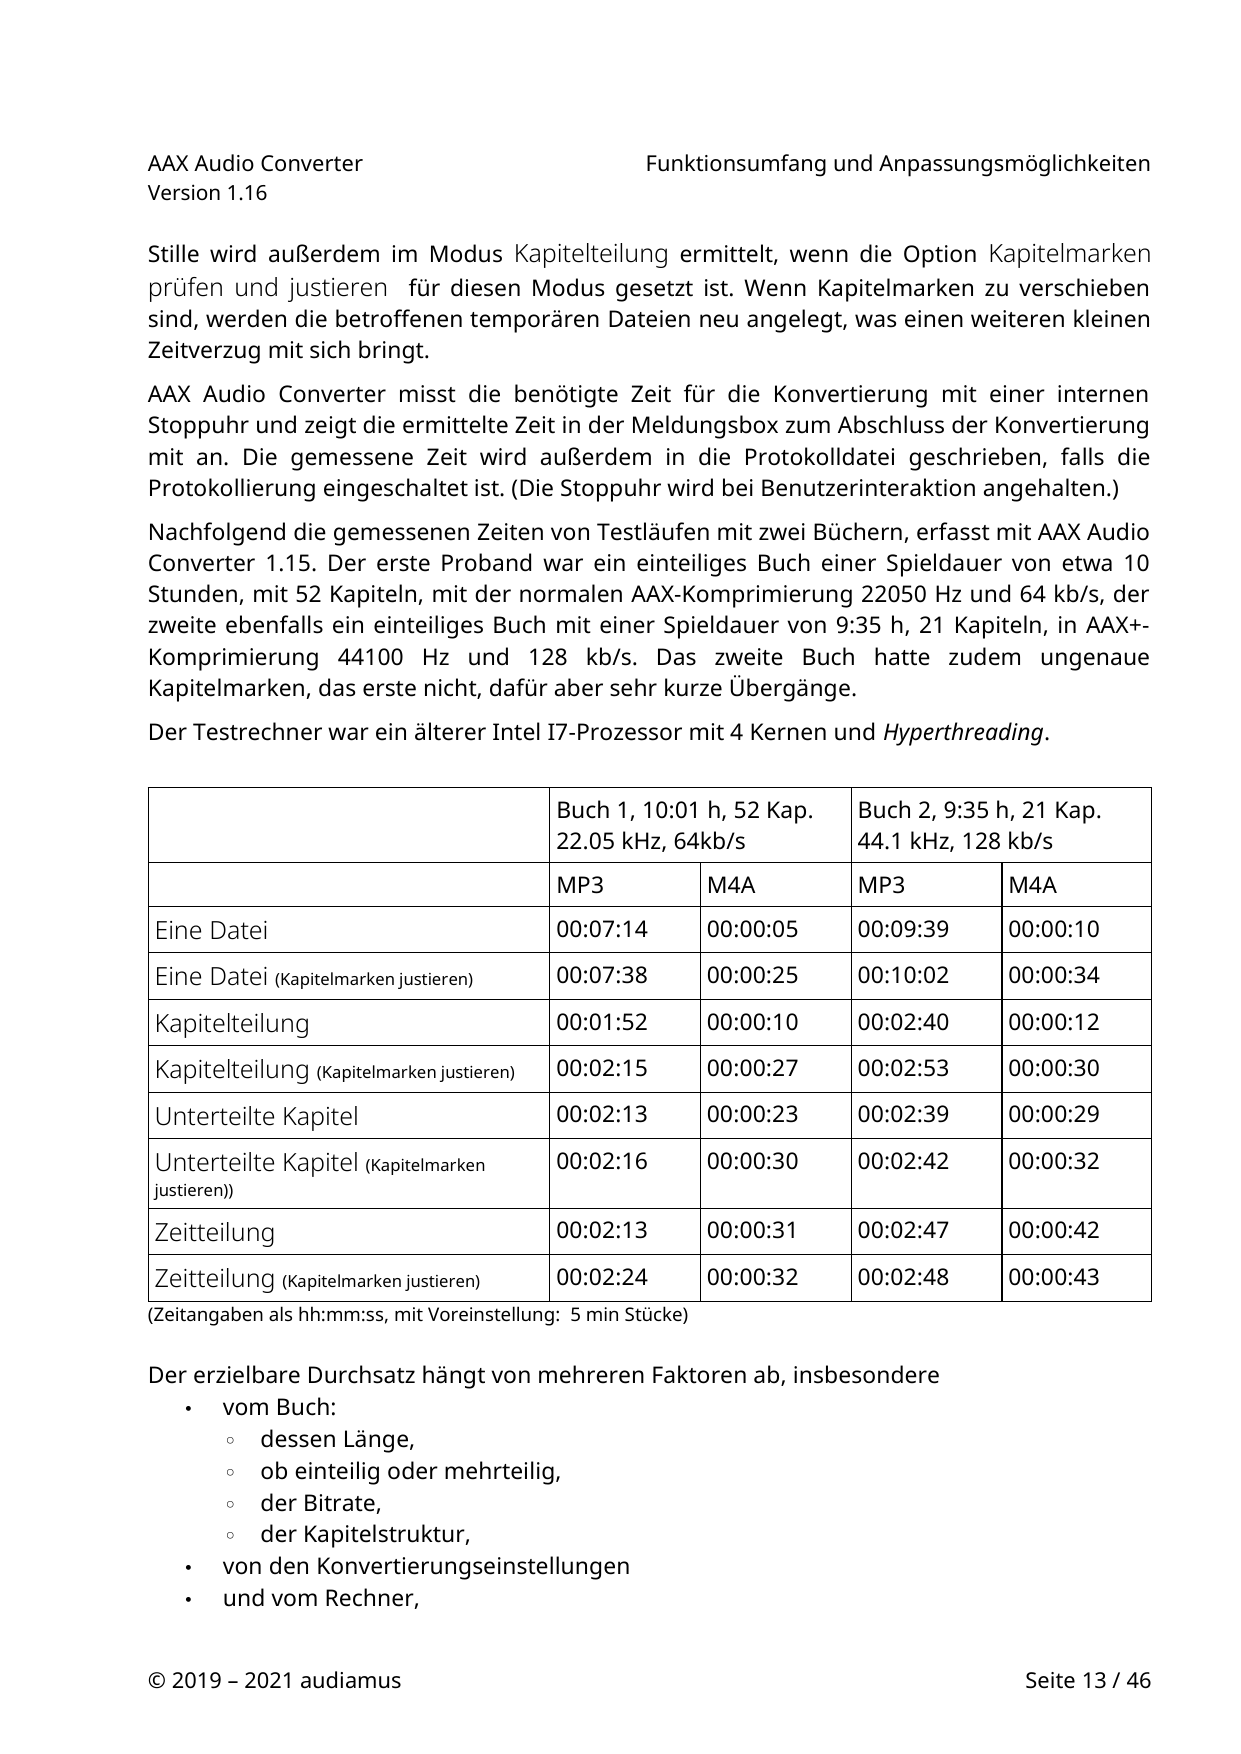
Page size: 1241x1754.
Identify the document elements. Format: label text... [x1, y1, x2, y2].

table_cell 00:02:16 [550, 1139, 700, 1208]
table_cell 00:07:14 [550, 907, 700, 952]
table_cell 00:02:15 [550, 1046, 700, 1092]
list von den Konvertierungseinstellungen [185, 1550, 1152, 1581]
table_cell 00:02:24 [550, 1255, 700, 1301]
table_cell 00:00:12 [1003, 1000, 1151, 1045]
text (Zeitangaben als hh:mm:ss, mit Voreinstellung: 5 min Stücke) [148, 1302, 1152, 1327]
table_cell 00:00:10 [1003, 907, 1151, 952]
table_cell 00:02:47 [852, 1209, 1001, 1254]
table_cell 00:02:48 [852, 1255, 1001, 1301]
table_cell 00:00:31 [701, 1209, 851, 1254]
table_header Buch 1, 10:01 h, 52 Kap. 22.05 kHz, 64kb/s [550, 788, 851, 862]
table_cell 00:02:13 [550, 1209, 700, 1254]
table_cell Unterteilte Kapitel [149, 1093, 549, 1138]
table_cell 00:00:25 [701, 953, 851, 999]
table_cell Zeitteilung (Kapitelmarken justieren) [149, 1255, 549, 1301]
table_cell 00:00:23 [701, 1093, 851, 1138]
table_cell 00:00:34 [1003, 953, 1151, 999]
table_cell MP3 [550, 863, 700, 906]
table_cell 00:00:30 [1003, 1046, 1151, 1092]
table_cell 00:00:10 [701, 1000, 851, 1045]
text Der erzielbare Durchsatz hängt von mehreren Faktoren ab, insbesondere [148, 1359, 1152, 1391]
list dessen Länge, [223, 1423, 1152, 1454]
table_header [149, 788, 549, 862]
table_cell Kapitelteilung [149, 1000, 549, 1045]
table_cell 00:00:43 [1003, 1255, 1151, 1301]
table_cell 00:00:42 [1003, 1209, 1151, 1254]
text Nachfolgend die gemessenen Zeiten von Testläufen mit zwei Büchern, erfasst mit AAX Audio Converter 1.15. Der erste Proband war ein einteiliges Buch einer Spieldauer von etwa 10 Stunden, mit 52 Kapiteln, mit der normalen AAX-Komprimierung 22050 Hz und 64 kb/s, der zweite ebenfalls ein einteiliges Buch mit einer Spieldauer von 9:35 h, 21 Kapiteln, in AAX+-Komprimierung 44100 Hz und 128 kb/s. Das zweite Buch hatte zudem ungenaue Kapitelmarken, das erste nicht, dafür aber sehr kurze Übergänge. [148, 516, 1152, 703]
text Stille wird außerdem im Modus Kapitelteilung ermittelt, wenn die Option Kapitelmarken prüfen und justieren für diesen Modus gesetzt ist. Wenn Kapitelmarken zu verschieben sind, werden die betroffenen temporären Dateien neu angelegt, was einen weiteren kleinen Zeitverzug mit sich bringt. [148, 235, 1152, 366]
table_cell 00:00:05 [701, 907, 851, 952]
table_cell MP3 [852, 863, 1001, 906]
list und vom Rechner, [185, 1582, 1152, 1613]
table_header Buch 2, 9:35 h, 21 Kap. 44.1 kHz, 128 kb/s [852, 788, 1151, 862]
table_cell 00:07:38 [550, 953, 700, 999]
text AAX Audio Converter misst die benötigte Zeit für die Konvertierung mit einer internen Stoppuhr und zeigt die ermittelte Zeit in der Meldungsbox zum Abschluss der Konvertierung mit an. Die gemessene Zeit wird außerdem in die Protokolldatei geschrieben, falls die Protokollierung eingeschaltet ist. (Die Stoppuhr wird bei Benutzerinteraktion angehalten.) [148, 378, 1152, 503]
table_cell M4A [1003, 863, 1151, 906]
table_cell Zeitteilung [149, 1209, 549, 1254]
table_cell 00:00:30 [701, 1139, 851, 1208]
table_cell 00:00:27 [701, 1046, 851, 1092]
text Der Testrechner war ein älterer Intel I7-Prozessor mit 4 Kernen und Hyperthreading. [148, 715, 1152, 747]
list vom Buch: [185, 1391, 1152, 1422]
table_cell 00:00:29 [1003, 1093, 1151, 1138]
table_cell 00:00:32 [701, 1255, 851, 1301]
table_cell M4A [701, 863, 851, 906]
table_cell 00:09:39 [852, 907, 1001, 952]
list der Bitrate, [223, 1486, 1152, 1518]
table_cell 00:02:13 [550, 1093, 700, 1138]
table_cell 00:10:02 [852, 953, 1001, 999]
table_cell 00:00:32 [1003, 1139, 1151, 1208]
table_cell Eine Datei (Kapitelmarken justieren) [149, 953, 549, 999]
table_cell Eine Datei [149, 907, 549, 952]
table_cell Kapitelteilung (Kapitelmarken justieren) [149, 1046, 549, 1092]
table_cell Unterteilte Kapitel (Kapitelmarken justieren)) [149, 1139, 549, 1208]
list ob einteilig oder mehrteilig, [223, 1455, 1152, 1486]
table_cell 00:02:39 [852, 1093, 1001, 1138]
table_cell 00:02:53 [852, 1046, 1001, 1092]
table_cell 00:02:42 [852, 1139, 1001, 1208]
table_cell 00:02:40 [852, 1000, 1001, 1045]
table_cell [149, 863, 549, 906]
table_cell 00:01:52 [550, 1000, 700, 1045]
list der Kapitelstruktur, [223, 1518, 1152, 1549]
